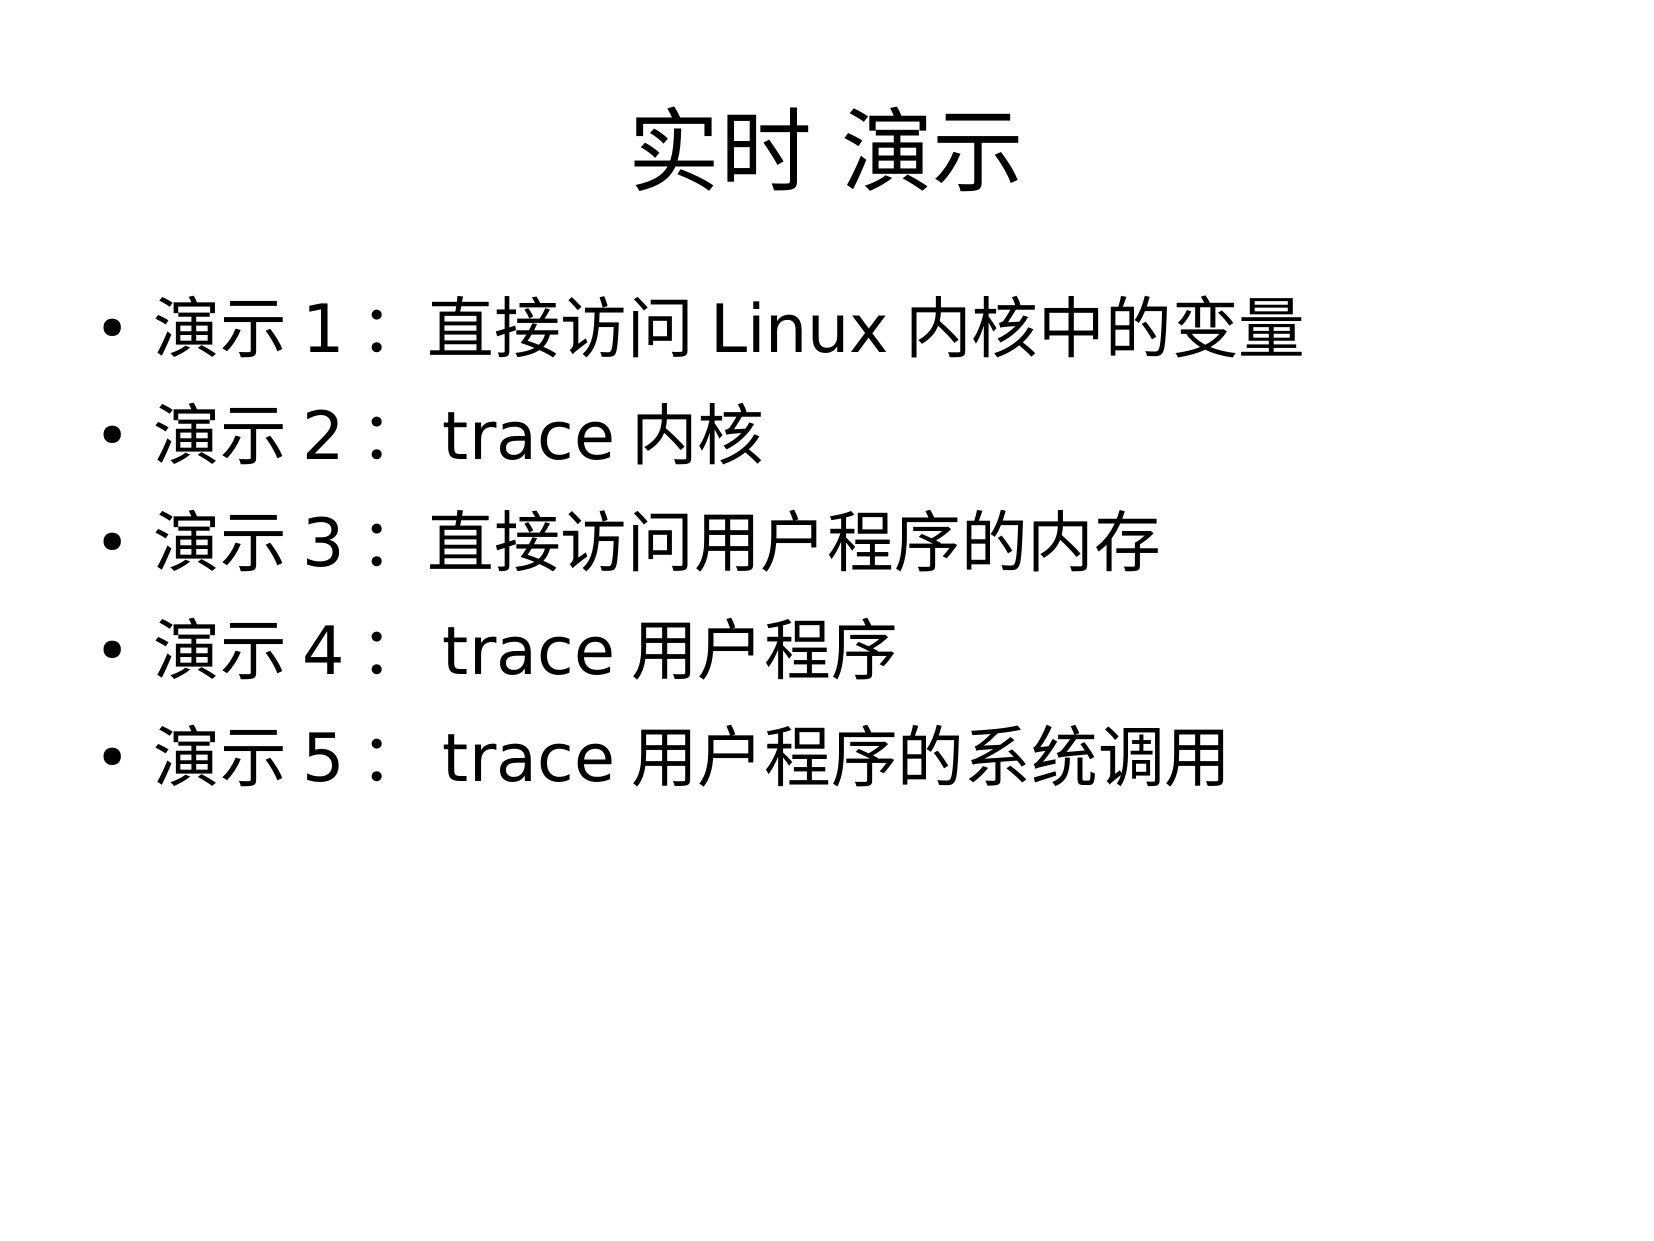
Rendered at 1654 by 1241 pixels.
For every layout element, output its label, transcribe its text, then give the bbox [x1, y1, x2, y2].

title 实时 演示 [82, 49, 1571, 257]
list 演示1：直接访问Linux内核中的变量 演示2：trace内核 演示3：直接访问用户程序的内存 演示4：trace用户程序 演示5：trace用户程序的系统调用 [82, 290, 1571, 1010]
